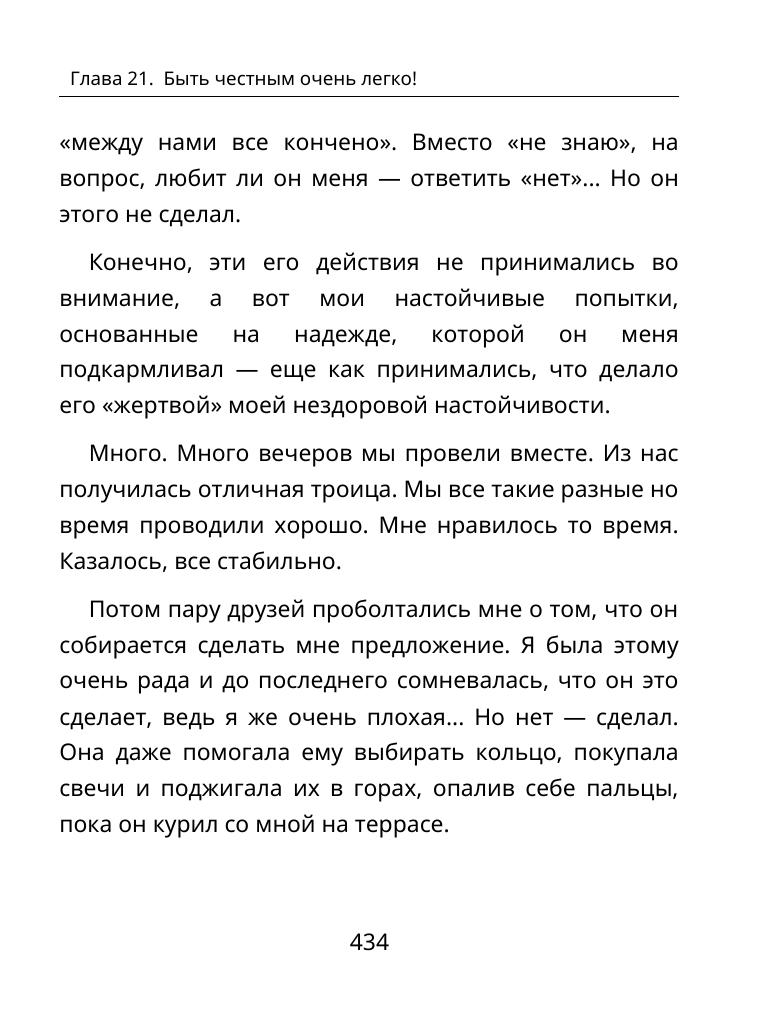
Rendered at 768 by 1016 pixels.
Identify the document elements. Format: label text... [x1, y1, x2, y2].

text Конечно, эти его действия не принимались во внимание, а вот мои настойчивые попытки, основанные на надежде, которой он меня подкармливал — еще как принимались, что делало его «жертвой» моей нездоровой настойчивости. [59, 246, 679, 421]
text «между нами все кончено». Вместо «не знаю», на вопрос, любит ли он меня — ответить «нет»... Но он этого не сделал. [59, 126, 679, 229]
text Потом пару друзей проболтались мне о том, что он собирается сделать мне предложение. Я была этому очень рада и до последнего сомневалась, что он это сделает, ведь я же очень плохая... Но нет — сделал. Она даже помогала ему выбирать кольцо, покупала свечи и поджигала их в горах, опалив себе пальцы, пока он курил со мной на террасе. [59, 593, 679, 839]
text Много. Много вечеров мы провели вместе. Из нас получилась отличная троица. Мы все такие разные но время проводили хорошо. Мне нравилось то время. Казалось, все стабильно. [59, 437, 679, 576]
